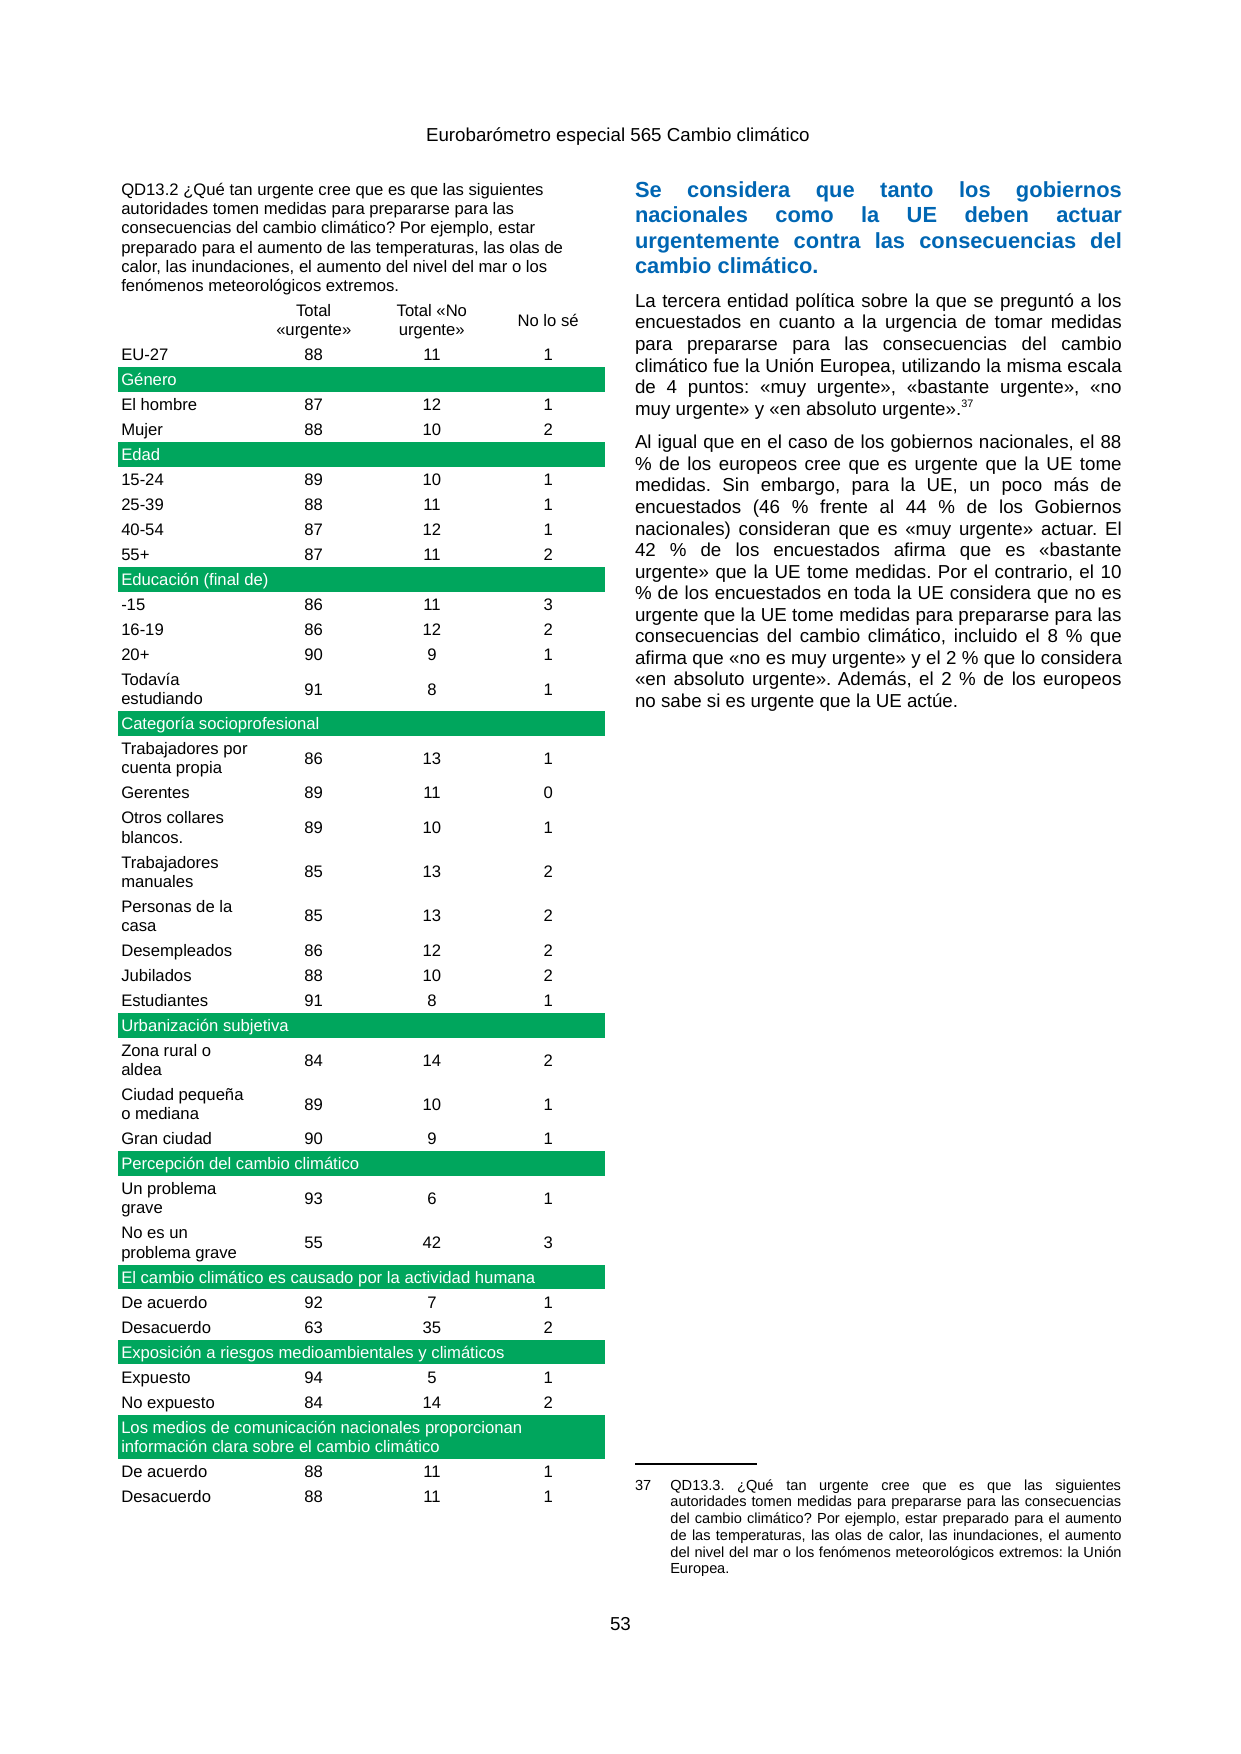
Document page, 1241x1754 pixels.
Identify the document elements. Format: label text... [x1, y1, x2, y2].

table_cell 88 [254, 342, 373, 367]
table_cell 2 [490, 1390, 605, 1414]
table_cell 8 [373, 667, 490, 711]
table_cell Otros collares blancos. [118, 805, 254, 849]
table_cell Gran ciudad [118, 1126, 254, 1151]
table_cell 1 [490, 1484, 605, 1509]
table_cell 1 [490, 1365, 605, 1389]
table_cell 11 [373, 1484, 490, 1509]
table_cell 2 [490, 894, 605, 938]
table_cell Total «No urgente» [373, 298, 490, 342]
table_cell 0 [490, 780, 605, 805]
table_cell 89 [254, 805, 373, 849]
table_cell 92 [254, 1290, 373, 1314]
table_cell 1 [490, 342, 605, 367]
table_cell 86 [254, 736, 373, 780]
table_cell 88 [254, 417, 373, 442]
table_cell 35 [373, 1315, 490, 1339]
table_cell Todavía estudiando [118, 667, 254, 711]
table_cell 15-24 [118, 467, 254, 492]
table_cell [118, 298, 254, 342]
table_cell 1 [490, 736, 605, 780]
table_header QD13.2 ¿Qué tan urgente cree que es que las siguientes autoridades tomen medidas para prepararse para las consecuencias del cambio climático? Por ejemplo, estar preparado para el aumento de las temperaturas, las olas de calor, las inundaciones, el aumento del nivel del mar o los fenómenos meteorológicos extremos. [118, 177, 605, 298]
table_cell 9 [373, 642, 490, 667]
table_cell 10 [373, 963, 490, 988]
table_cell 85 [254, 850, 373, 894]
table_cell Exposición a riesgos medioambientales y climáticos [118, 1340, 605, 1364]
table_cell No expuesto [118, 1390, 254, 1414]
table_cell 90 [254, 1126, 373, 1151]
table_cell 94 [254, 1365, 373, 1389]
table_cell Urbanización subjetiva [118, 1013, 605, 1038]
table_cell 89 [254, 467, 373, 492]
table_cell 11 [373, 492, 490, 517]
table_cell 1 [490, 1459, 605, 1484]
table_cell Los medios de comunicación nacionales proporcionan información clara sobre el cambio climático [118, 1415, 605, 1459]
table_cell 2 [490, 938, 605, 963]
table_cell 2 [490, 1038, 605, 1082]
table_cell 14 [373, 1390, 490, 1414]
table_cell EU-27 [118, 342, 254, 367]
table_cell 16-19 [118, 617, 254, 642]
table_cell 12 [373, 517, 490, 542]
table_cell 10 [373, 1082, 490, 1126]
table_cell 86 [254, 938, 373, 963]
table_cell 88 [254, 1459, 373, 1484]
table_cell 93 [254, 1176, 373, 1220]
text Al igual que en el caso de los gobiernos nacionales, el 88 % de los europeos cree que es urgente que la UE tome medidas. Sin embargo, para la UE, un poco más de encuestados (46 % frente al 44 % de los Gobiernos nacionales) consideran que es «muy urgente» actuar. El 42 % de los encuestados afirma que es «bastante urgente» que la UE tome medidas. Por el contrario, el 10 % de los encuestados en toda la UE considera que no es urgente que la UE tome medidas para prepararse para las consecuencias del cambio climático, incluido el 8 % que afirma que «no es muy urgente» y el 2 % que lo considera «en absoluto urgente». Además, el 2 % de los europeos no sabe si es urgente que la UE actúe. [635, 431, 1122, 711]
table_cell Desempleados [118, 938, 254, 963]
table_cell 1 [490, 642, 605, 667]
table_cell 87 [254, 517, 373, 542]
table_cell 1 [490, 517, 605, 542]
table_cell -15 [118, 592, 254, 617]
table_cell Trabajadores manuales [118, 850, 254, 894]
table_cell Personas de la casa [118, 894, 254, 938]
table_cell 6 [373, 1176, 490, 1220]
table_cell 91 [254, 667, 373, 711]
table_cell 90 [254, 642, 373, 667]
table_cell 2 [490, 542, 605, 567]
table_cell 11 [373, 592, 490, 617]
table_cell 91 [254, 988, 373, 1013]
table_cell 63 [254, 1315, 373, 1339]
table_cell 14 [373, 1038, 490, 1082]
table_cell Ciudad pequeña o mediana [118, 1082, 254, 1126]
table_cell 13 [373, 736, 490, 780]
table_cell 1 [490, 1290, 605, 1314]
table_cell Educación (final de) [118, 567, 605, 592]
table_cell Jubilados [118, 963, 254, 988]
table_cell 5 [373, 1365, 490, 1389]
table_cell 87 [254, 542, 373, 567]
table_cell 42 [373, 1220, 490, 1264]
table_cell 86 [254, 617, 373, 642]
table_cell 12 [373, 617, 490, 642]
text Se considera que tanto los gobiernos nacionales como la UE deben actuar urgentemente contra las consecuencias del cambio climático. [635, 177, 1122, 278]
table_cell 1 [490, 1176, 605, 1220]
table_cell 10 [373, 467, 490, 492]
table_cell 40-54 [118, 517, 254, 542]
table_cell 7 [373, 1290, 490, 1314]
table_cell Mujer [118, 417, 254, 442]
table_cell 9 [373, 1126, 490, 1151]
table_cell Desacuerdo [118, 1315, 254, 1339]
table_cell 85 [254, 894, 373, 938]
table_cell 2 [490, 617, 605, 642]
table_cell 2 [490, 417, 605, 442]
table_cell 11 [373, 342, 490, 367]
table_cell 1 [490, 492, 605, 517]
table_cell 2 [490, 963, 605, 988]
table_cell No es un problema grave [118, 1220, 254, 1264]
table_cell 1 [490, 667, 605, 711]
table_cell 11 [373, 1459, 490, 1484]
table_cell 1 [490, 988, 605, 1013]
table_cell 20+ [118, 642, 254, 667]
table_cell 84 [254, 1038, 373, 1082]
table_cell 86 [254, 592, 373, 617]
table_cell 2 [490, 850, 605, 894]
table_cell 89 [254, 1082, 373, 1126]
table_cell No lo sé [490, 298, 605, 342]
table_cell Categoría socioprofesional [118, 711, 605, 736]
table_cell 10 [373, 805, 490, 849]
table_cell Percepción del cambio climático [118, 1151, 605, 1176]
table_cell 12 [373, 392, 490, 417]
table_cell 8 [373, 988, 490, 1013]
table_cell Género [118, 367, 605, 392]
table_cell 1 [490, 1126, 605, 1151]
table_cell 88 [254, 963, 373, 988]
table_cell 25-39 [118, 492, 254, 517]
table_cell 55 [254, 1220, 373, 1264]
table_cell De acuerdo [118, 1290, 254, 1314]
table_cell Trabajadores por cuenta propia [118, 736, 254, 780]
table_cell 3 [490, 1220, 605, 1264]
table_cell 11 [373, 780, 490, 805]
table_cell El hombre [118, 392, 254, 417]
table_cell 55+ [118, 542, 254, 567]
table_cell 13 [373, 894, 490, 938]
table_cell Expuesto [118, 1365, 254, 1389]
table_cell 89 [254, 780, 373, 805]
table_cell 10 [373, 417, 490, 442]
table_cell De acuerdo [118, 1459, 254, 1484]
table_cell Edad [118, 442, 605, 467]
table_cell 88 [254, 492, 373, 517]
text QD13.3. ¿Qué tan urgente cree que es que las siguientes autoridades tomen medidas para prepararse para las consecuencias del cambio climático? Por ejemplo, estar preparado para el aumento de las temperaturas, las olas de calor, las inundaciones, el aumento del nivel del mar o los fenómenos meteorológicos extremos: la Unión Europea. [635, 1476, 1122, 1577]
table_cell 1 [490, 1082, 605, 1126]
table_cell 12 [373, 938, 490, 963]
table_cell Zona rural o aldea [118, 1038, 254, 1082]
table_cell 1 [490, 805, 605, 849]
table_cell 11 [373, 542, 490, 567]
table_cell 1 [490, 392, 605, 417]
table_cell 87 [254, 392, 373, 417]
table_cell 1 [490, 467, 605, 492]
table_cell 3 [490, 592, 605, 617]
table_cell Estudiantes [118, 988, 254, 1013]
table_cell 2 [490, 1315, 605, 1339]
text La tercera entidad política sobre la que se preguntó a los encuestados en cuanto a la urgencia de tomar medidas para prepararse para las consecuencias del cambio climático fue la Unión Europea, utilizando la misma escala de 4 puntos: «muy urgente», «bastante urgente», «no muy urgente» y «en absoluto urgente». [635, 290, 1122, 419]
table_cell 88 [254, 1484, 373, 1509]
table_cell 84 [254, 1390, 373, 1414]
table_cell Total «urgente» [254, 298, 373, 342]
table_cell El cambio climático es causado por la actividad humana [118, 1265, 605, 1289]
table_cell Un problema grave [118, 1176, 254, 1220]
table_cell Desacuerdo [118, 1484, 254, 1509]
table_cell Gerentes [118, 780, 254, 805]
table_cell 13 [373, 850, 490, 894]
